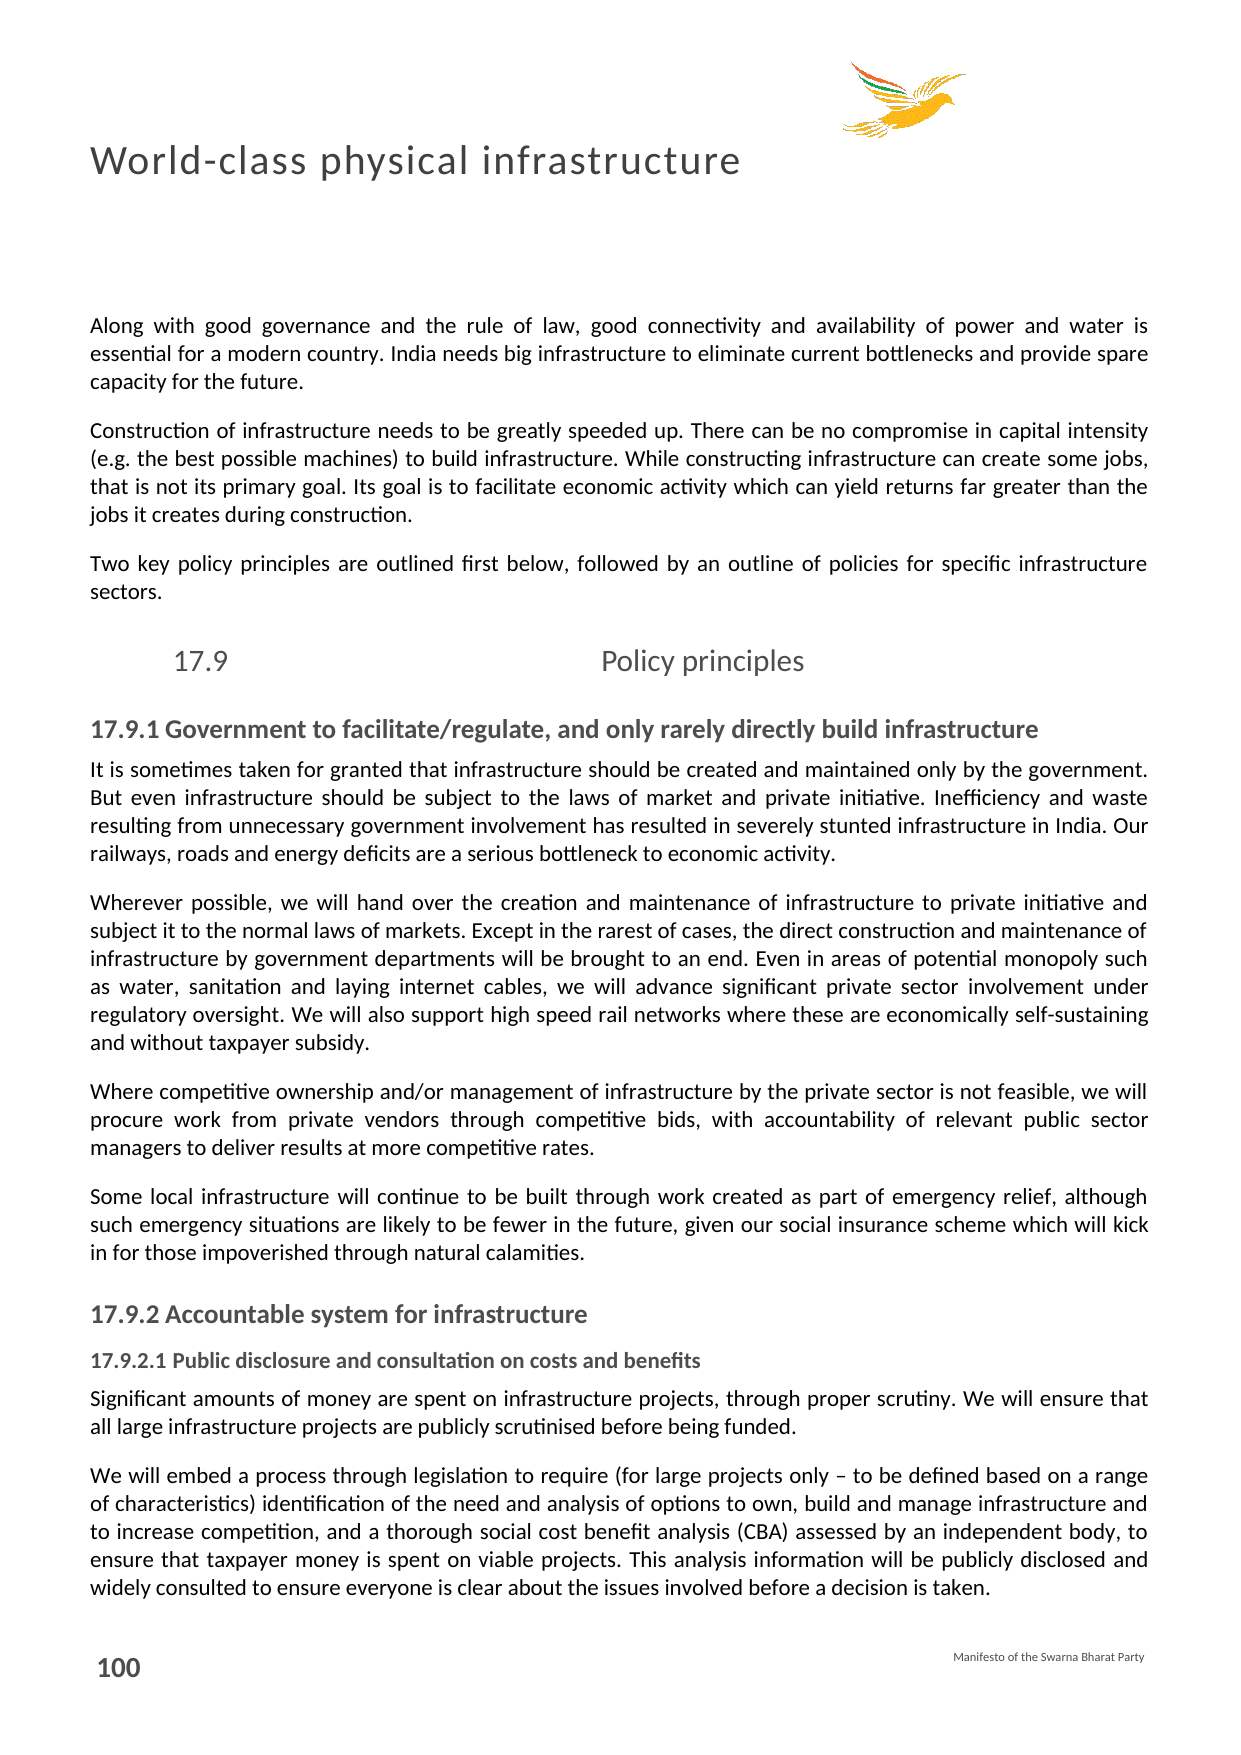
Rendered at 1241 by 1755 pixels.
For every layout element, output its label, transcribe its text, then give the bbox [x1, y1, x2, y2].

text Two key policy principles are outlined first below, followed by an outline of policies for specific infrastructure sectors. [90, 549, 1150, 605]
subtitle Public disclosure and consultation on costs and benefits [90, 1347, 1150, 1374]
subtitle Policy principles [173, 644, 1150, 679]
subtitle Accountable system for infrastructure [90, 1298, 1150, 1331]
text Construction of infrastructure needs to be greatly speeded up. There can be no compromise in capital intensity (e.g. the best possible machines) to build infrastructure. While constructing infrastructure can create some jobs, that is not its primary goal. Its goal is to facilitate economic activity which can yield returns far greater than the jobs it creates during construction. [90, 416, 1150, 528]
text Where competitive ownership and/or management of infrastructure by the private sector is not feasible, we will procure work from private vendors through competitive bids, with accountability of relevant public sector managers to deliver results at more competitive rates. [90, 1077, 1150, 1161]
text We will embed a process through legislation to require (for large projects only – to be defined based on a range of characteristics) identification of the need and analysis of options to own, build and manage infrastructure and to increase competition, and a thorough social cost benefit analysis (CBA) assessed by an independent body, to ensure that taxpayer money is spent on viable projects. This analysis information will be publicly disclosed and widely consulted to ensure everyone is clear about the issues involved before a decision is taken. [90, 1461, 1150, 1601]
text Some local infrastructure will continue to be built through work created as part of emergency relief, although such emergency situations are likely to be fewer in the future, given our social insurance scheme which will kick in for those impoverished through natural calamities. [90, 1182, 1150, 1266]
text Along with good governance and the rule of law, good connectivity and availability of power and water is essential for a modern country. India needs big infrastructure to eliminate current bottlenecks and provide spare capacity for the future. [90, 311, 1150, 395]
text Significant amounts of money are spent on infrastructure projects, through proper scrutiny. We will ensure that all large infrastructure projects are publicly scrutinised before being funded. [90, 1384, 1150, 1440]
text It is sometimes taken for granted that infrastructure should be created and maintained only by the government. But even infrastructure should be subject to the laws of market and private initiative. Inefficiency and waste resulting from unnecessary government involvement has resulted in severely stunted infrastructure in India. Our railways, roads and energy deficits are a serious bottleneck to economic activity. [90, 756, 1150, 868]
subtitle World-class physical infrastructure [90, 138, 1150, 184]
subtitle Government to facilitate/regulate, and only rarely directly build infrastructure [90, 712, 1150, 745]
text Wherever possible, we will hand over the creation and maintenance of infrastructure to private initiative and subject it to the normal laws of markets. Except in the rarest of cases, the direct construction and maintenance of infrastructure by government departments will be brought to an end. Even in areas of potential monopoly such as water, sanitation and laying internet cables, we will advance significant private sector involvement under regulatory oversight. We will also support high speed rail networks where these are economically self-sustaining and without taxpayer subsidy. [90, 888, 1150, 1057]
